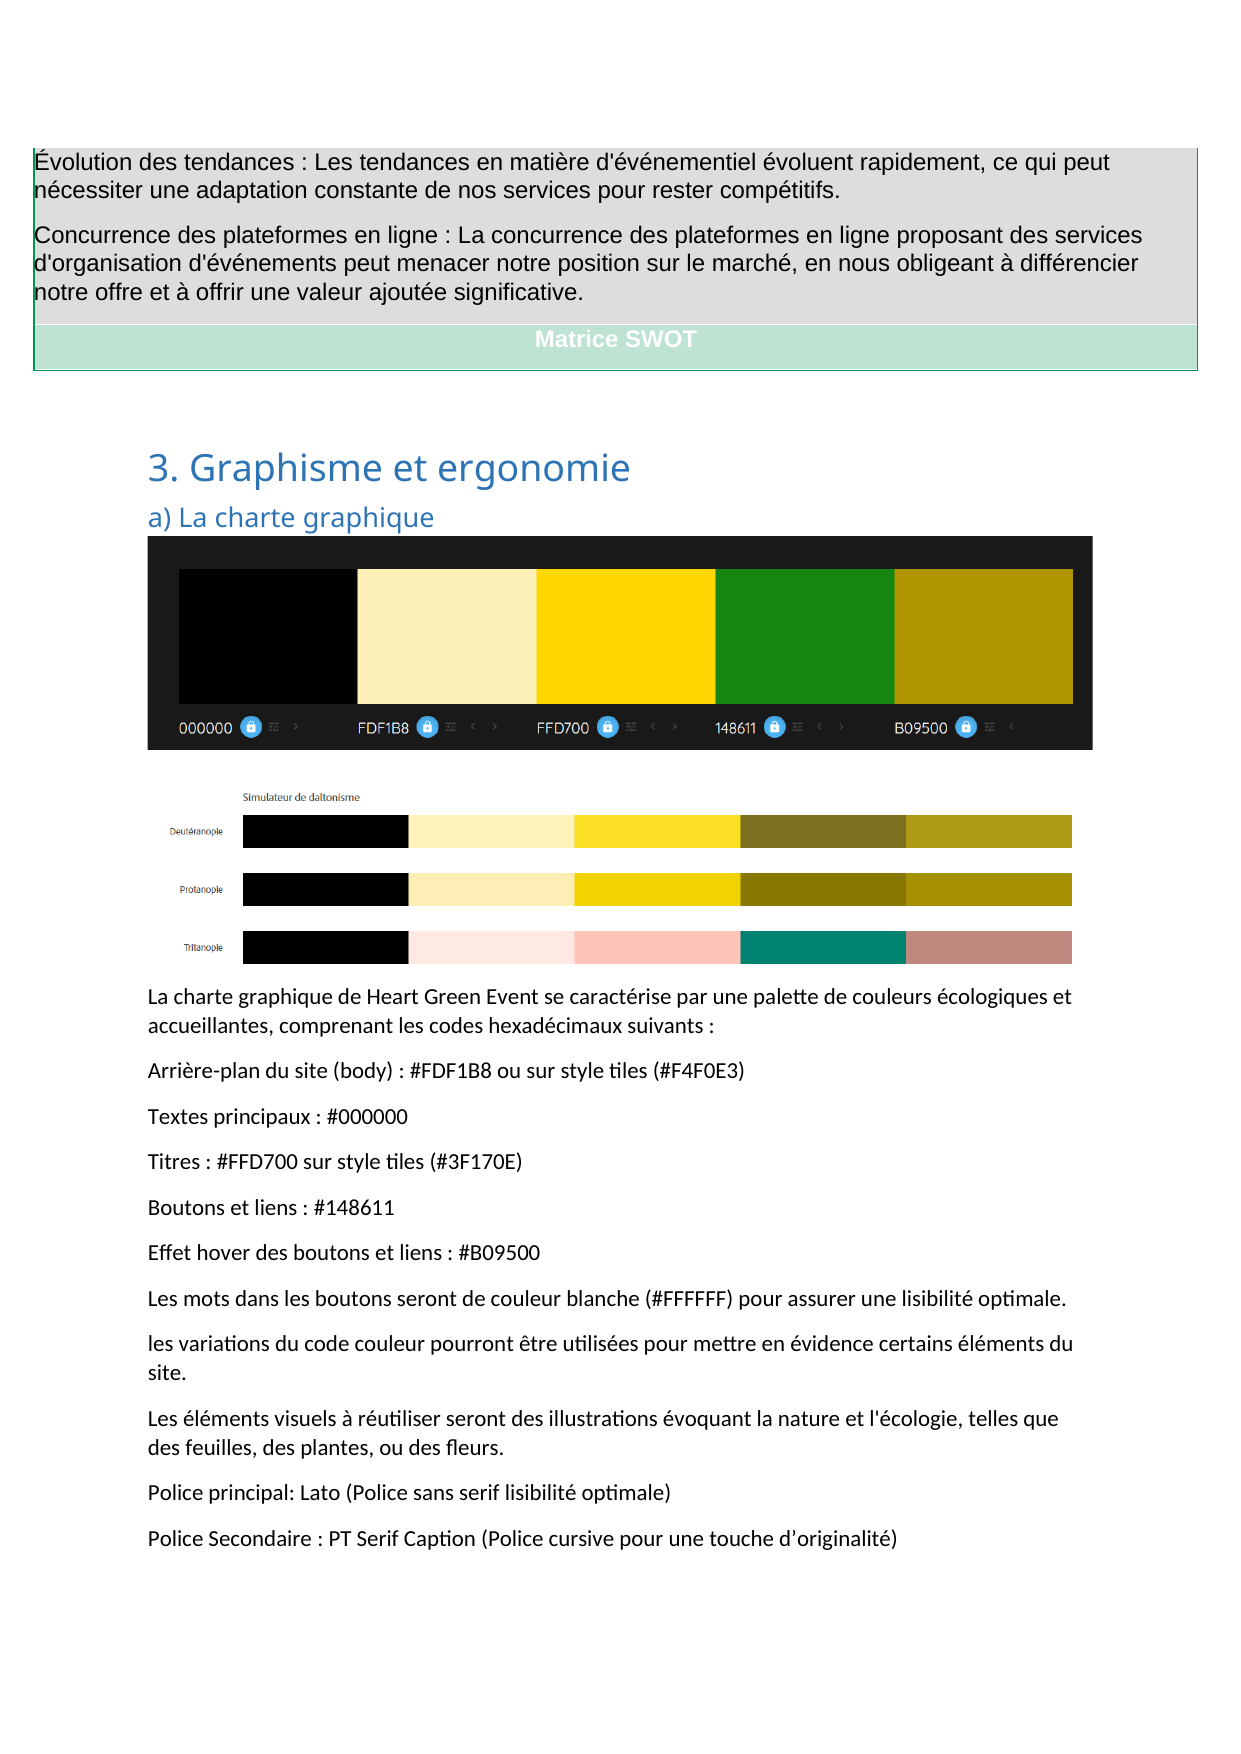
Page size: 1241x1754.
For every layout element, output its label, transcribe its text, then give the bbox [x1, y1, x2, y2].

table_cell Matrice SWOT [35, 325, 1197, 369]
text les variations du code couleur pourront être utilisées pour mettre en évidence certains éléments du site. [148, 1329, 1093, 1386]
picture [147, 536, 1093, 750]
text Police Secondaire : PT Serif Caption (Police cursive pour une touche d’originalité) [148, 1524, 1093, 1552]
text Boutons et liens : #148611 [148, 1193, 1093, 1221]
text La charte graphique de Heart Green Event se caractérise par une palette de couleurs écologiques et accueillantes, comprenant les codes hexadécimaux suivants : [148, 982, 1093, 1039]
text Textes principaux : #000000 [148, 1102, 1093, 1130]
picture [147, 766, 1093, 982]
text Effet hover des boutons et liens : #B09500 [148, 1238, 1093, 1266]
text Police principal: Lato (Police sans serif lisibilité optimale) [148, 1478, 1093, 1506]
subtitle 3. Graphisme et ergonomie [148, 442, 1093, 493]
text Les éléments visuels à réutiliser seront des illustrations évoquant la nature et l'écologie, telles que des feuilles, des plantes, ou des fleurs. [148, 1404, 1093, 1461]
text Arrière-plan du site (body) : #FDF1B8 ou sur style tiles (#F4F0E3) [148, 1056, 1093, 1084]
table_cell Évolution des tendances : Les tendances en matière d'événementiel évoluent rapidement, ce qui peut nécessiter une adaptation constante de nos services pour rester compétitifs. Concurrence des plateformes en ligne : La concurrence des plateformes en ligne proposant des services d'organisation d'événements peut menacer notre position sur le marché, en nous obligeant à différencier notre offre et à offrir une valeur ajoutée significative. [35, 148, 1197, 324]
text Les mots dans les boutons seront de couleur blanche (#FFFFFF) pour assurer une lisibilité optimale. [148, 1284, 1093, 1312]
text Titres : #FFD700 sur style tiles (#3F170E) [148, 1147, 1093, 1175]
subtitle a) La charte graphique [148, 498, 1093, 535]
